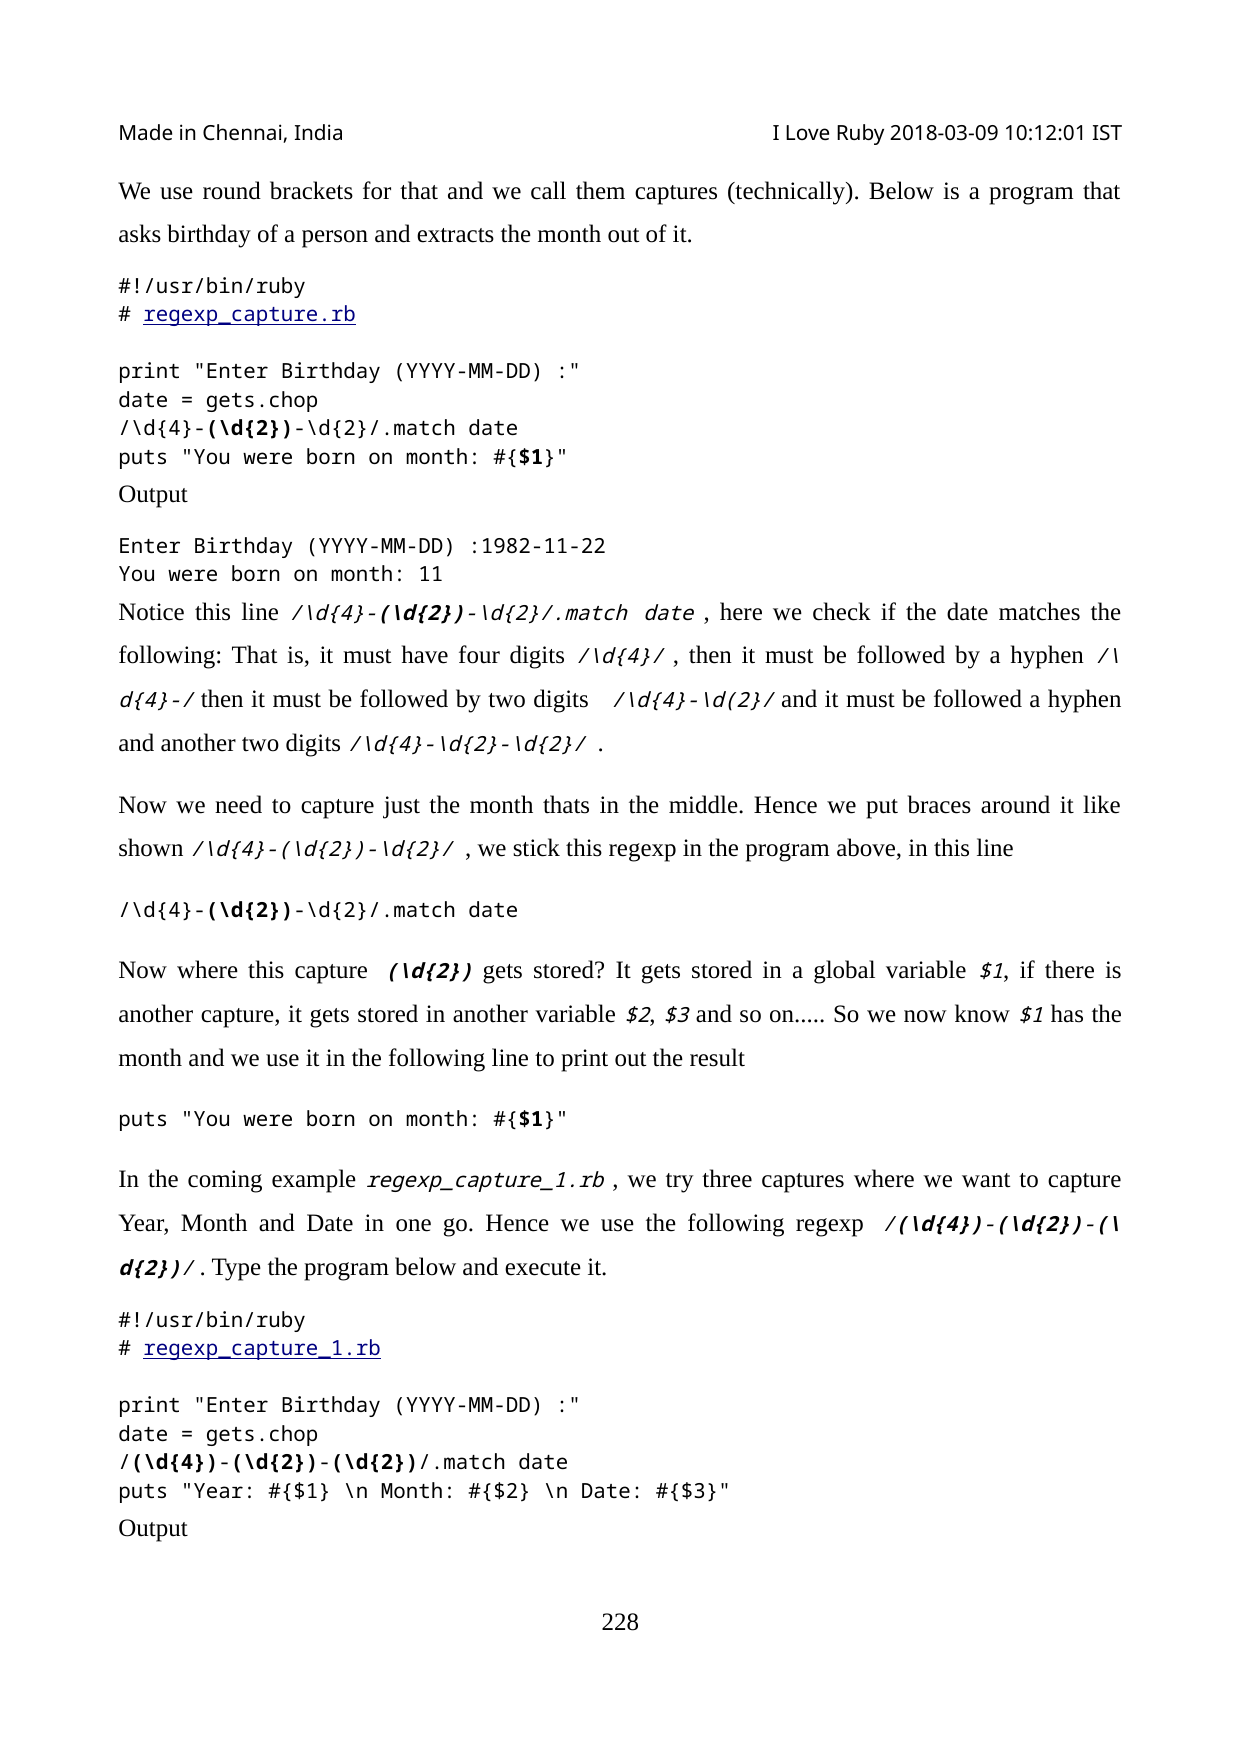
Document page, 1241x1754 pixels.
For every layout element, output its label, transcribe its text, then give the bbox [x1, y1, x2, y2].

text Output [118, 1513, 1122, 1542]
text You were born on month: 11 [118, 559, 1122, 588]
text print "Enter Birthday (YYYY-MM-DD) :" [118, 1390, 1122, 1419]
text In the coming example regexp_capture_1.rb , we try three captures where we want to capture Year, Month and Date in one go. Hence we use the following regexp /(\d{4})-(\d{2})-(\d{2})/ . Type the program below and execute it. [118, 1164, 1122, 1282]
text Enter Birthday (YYYY-MM-DD) :1982-11-22 [118, 531, 1122, 559]
text # regexp_capture_1.rb [118, 1333, 1122, 1362]
text print "Enter Birthday (YYYY-MM-DD) :" [118, 356, 1122, 385]
text Output [118, 479, 1122, 508]
text /\d{4}-(\d{2})-\d{2}/.match date [118, 413, 1122, 442]
text date = gets.chop [118, 1419, 1122, 1447]
text #!/usr/bin/ruby [118, 1305, 1122, 1333]
text /(\d{4})-(\d{2})-(\d{2})/.match date [118, 1447, 1122, 1476]
text puts "You were born on month: #{$1}" [118, 442, 1122, 470]
text We use round brackets for that and we call them captures (technically). Below is a program that asks birthday of a person and extracts the month out of it. [118, 176, 1122, 248]
text Now where this capture (\d{2}) gets stored? It gets stored in a global variable $1, if there is another capture, it gets stored in another variable $2, $3 and so on..... So we now know $1 has the month and we use it in the following line to print out the result [118, 956, 1122, 1072]
text date = gets.chop [118, 385, 1122, 413]
text #!/usr/bin/ruby [118, 271, 1122, 299]
text /\d{4}-(\d{2})-\d{2}/.match date [118, 895, 1122, 924]
text # regexp_capture.rb [118, 299, 1122, 328]
text puts "Year: #{$1} \n Month: #{$2} \n Date: #{$3}" [118, 1476, 1122, 1504]
text puts "You were born on month: #{$1}" [118, 1104, 1122, 1132]
text Notice this line /\d{4}-(\d{2})-\d{2}/.match date , here we check if the date matches the following: That is, it must have four digits /\d{4}/ , then it must be followed by a hyphen /\d{4}-/ then it must be followed by two digits /\d{4}-\d(2}/ and it must be followed a hyphen and another two digits /\d{4}-\d{2}-\d{2}/ . [118, 597, 1122, 758]
text Now we need to capture just the month thats in the middle. Hence we put braces around it like shown /\d{4}-(\d{2})-\d{2}/ , we stick this regexp in the program above, in this line [118, 790, 1122, 863]
